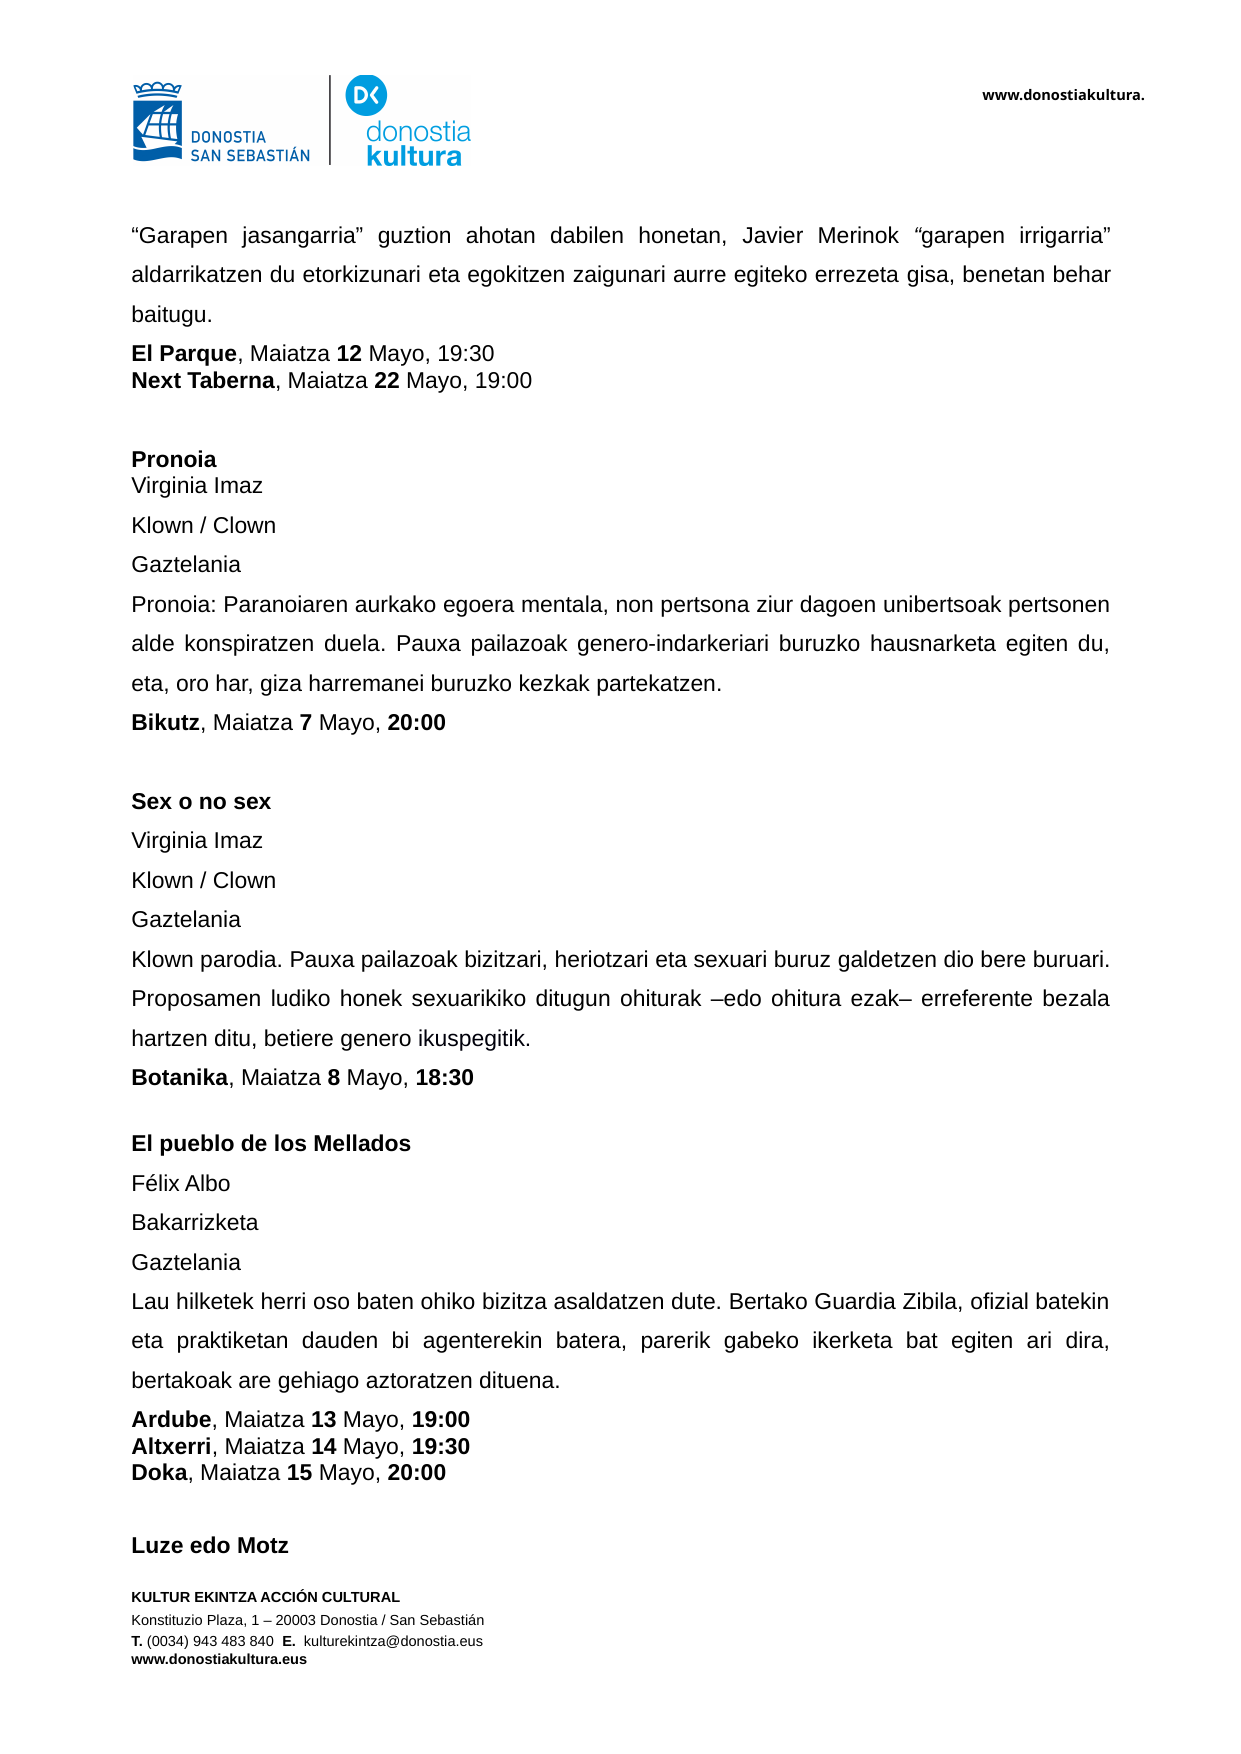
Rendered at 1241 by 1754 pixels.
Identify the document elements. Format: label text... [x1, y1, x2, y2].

text Klown parodia. Pauxa pailazoak bizitzari, heriotzari eta sexuari buruz galdetzen dio bere buruari. Proposamen ludiko honek sexuarikiko ditugun ohiturak –edo ohitura ezak– erreferente bezala hartzen ditu, betiere genero ikuspegitik. [131, 946, 1111, 1051]
text Luze edo Motz [131, 1532, 1111, 1558]
text Pronoia [131, 446, 1111, 472]
text Klown / Clown [131, 512, 1111, 538]
text Sex o no sex [131, 788, 1111, 814]
text Gaztelania [131, 1248, 1111, 1275]
text Gaztelania [131, 906, 1111, 933]
text Doka, Maiatza 15 Mayo, 20:00 [131, 1459, 1111, 1486]
text Bikutz, Maiatza 7 Mayo, 20:00 [131, 709, 1111, 735]
text Klown / Clown [131, 867, 1111, 893]
text Botanika, Maiatza 8 Mayo, 18:30 [131, 1064, 1111, 1091]
text Gaztelania [131, 551, 1111, 577]
text “Garapen jasangarria” guztion ahotan dabilen honetan, Javier Merinok “garapen irrigarria” aldarrikatzen du etorkizunari eta egokitzen zaigunari aurre egiteko errezeta gisa, benetan behar baitugu. [131, 222, 1111, 327]
text Félix Albo [131, 1169, 1111, 1196]
text El pueblo de los Mellados [131, 1130, 1111, 1156]
picture [371, 87, 377, 103]
text Altxerri, Maiatza 14 Mayo, 19:30 [131, 1433, 1111, 1459]
text Lau hilketek herri oso baten ohiko bizitza asaldatzen dute. Bertako Guardia Zibila, ofizial batekin eta praktiketan dauden bi agenterekin batera, parerik gabeko ikerketa bat egiten ari dira, bertakoak are gehiago aztoratzen dituena. [131, 1288, 1111, 1393]
text Pronoia: Paranoiaren aurkako egoera mentala, non pertsona ziur dagoen unibertsoak pertsonen alde konspiratzen duela. Pauxa pailazoak genero-indarkeriari buruzko hausnarketa egiten du, eta, oro har, giza harremanei buruzko kezkak partekatzen. [131, 591, 1111, 696]
text El Parque, Maiatza 12 Mayo, 19:30 [131, 340, 1111, 367]
text Next Taberna, Maiatza 22 Mayo, 19:00 [131, 367, 1111, 393]
picture [133, 75, 471, 166]
text Bakarrizketa [131, 1209, 1111, 1235]
text Ardube, Maiatza 13 Mayo, 19:00 [131, 1406, 1111, 1433]
text Virginia Imaz [131, 827, 1111, 854]
text Virginia Imaz [131, 472, 1111, 498]
picture [355, 87, 367, 103]
